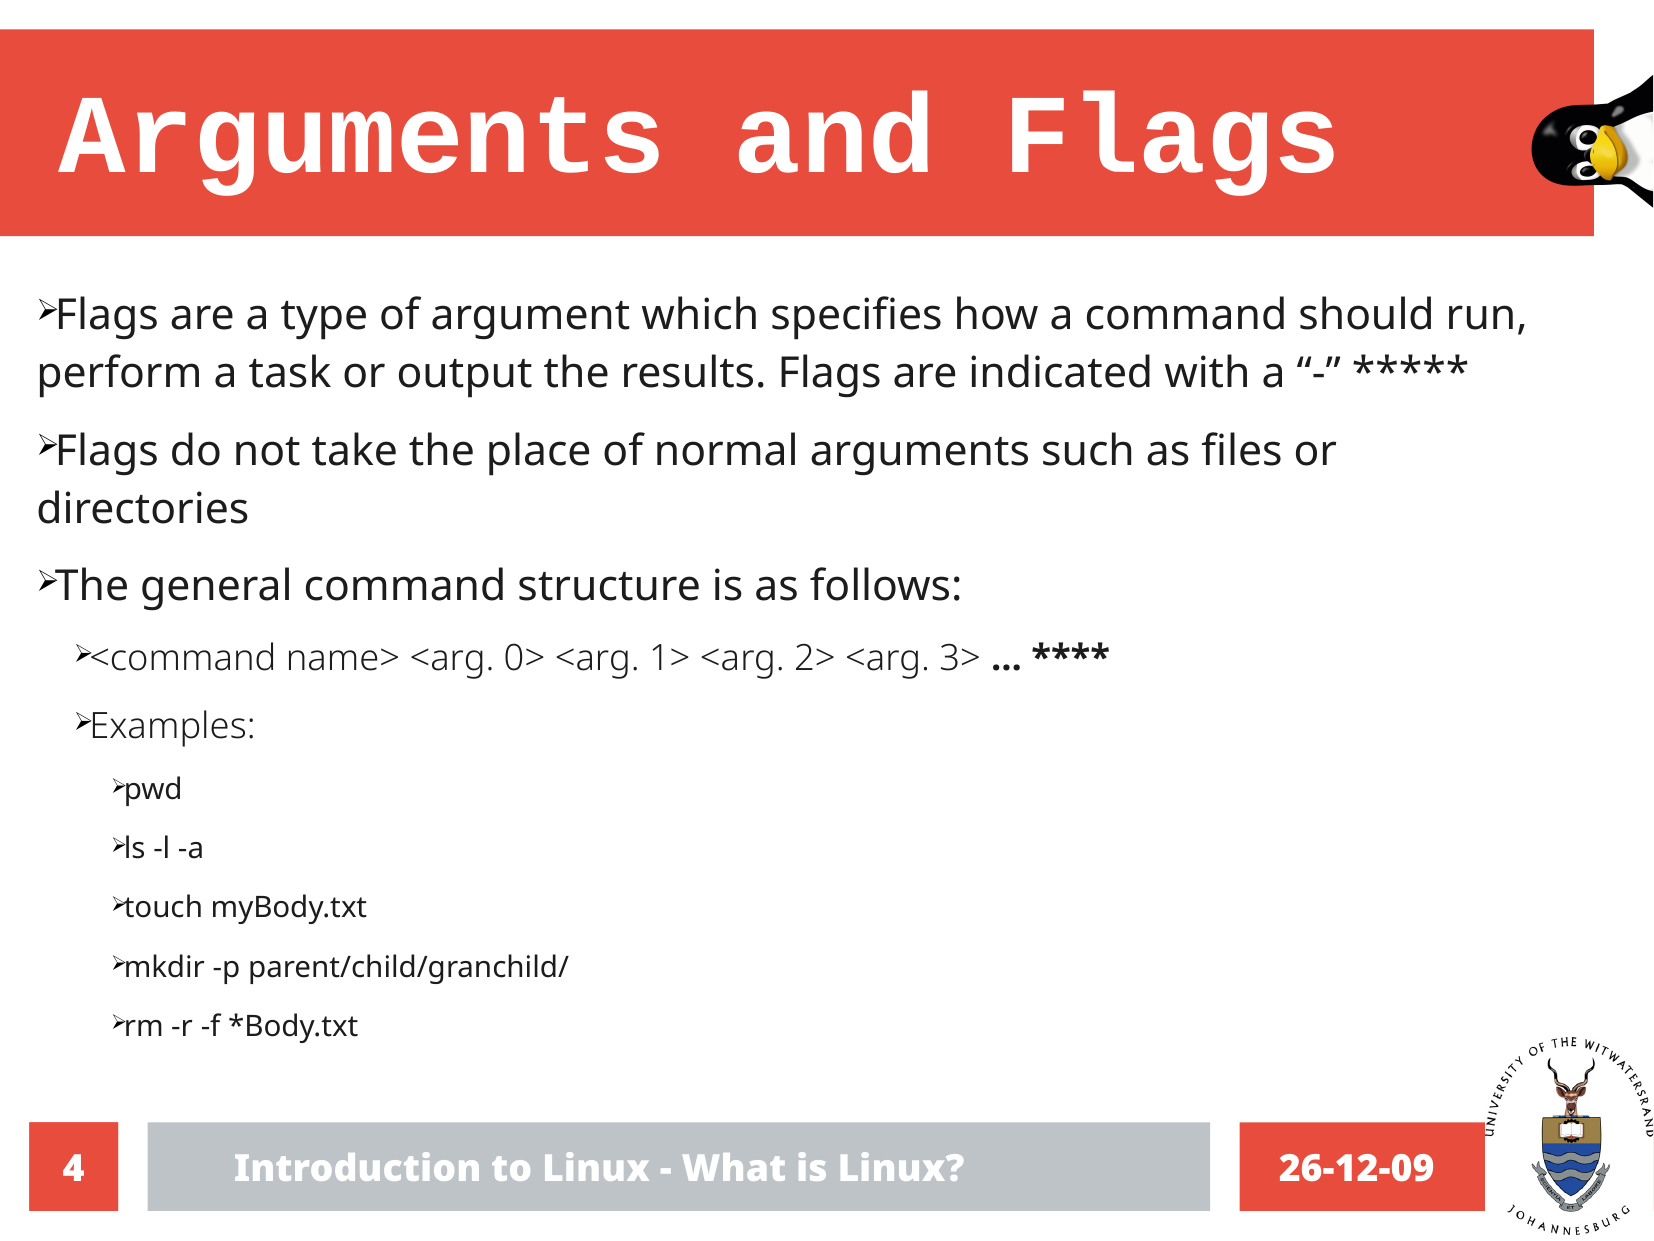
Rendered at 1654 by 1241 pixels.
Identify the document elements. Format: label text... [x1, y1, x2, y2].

list Flags are a type of argument which specifies how a command should run, perform a task or output the results. Flags are indicated with a “-” ***** Flags do not take the place of normal arguments such as files or directories The general command structure is as follows: <command name> <arg. 0> <arg. 1> <arg. 2> <arg. 3> ... **** Examples: pwd ls -l -a touch myBody.txt mkdir -p parent/child/granchild/ rm -r -f *Body.txt [36, 283, 1542, 1052]
title Arguments and Flags [58, 59, 1594, 207]
picture [1514, 23, 1654, 276]
picture [1485, 1037, 1654, 1235]
